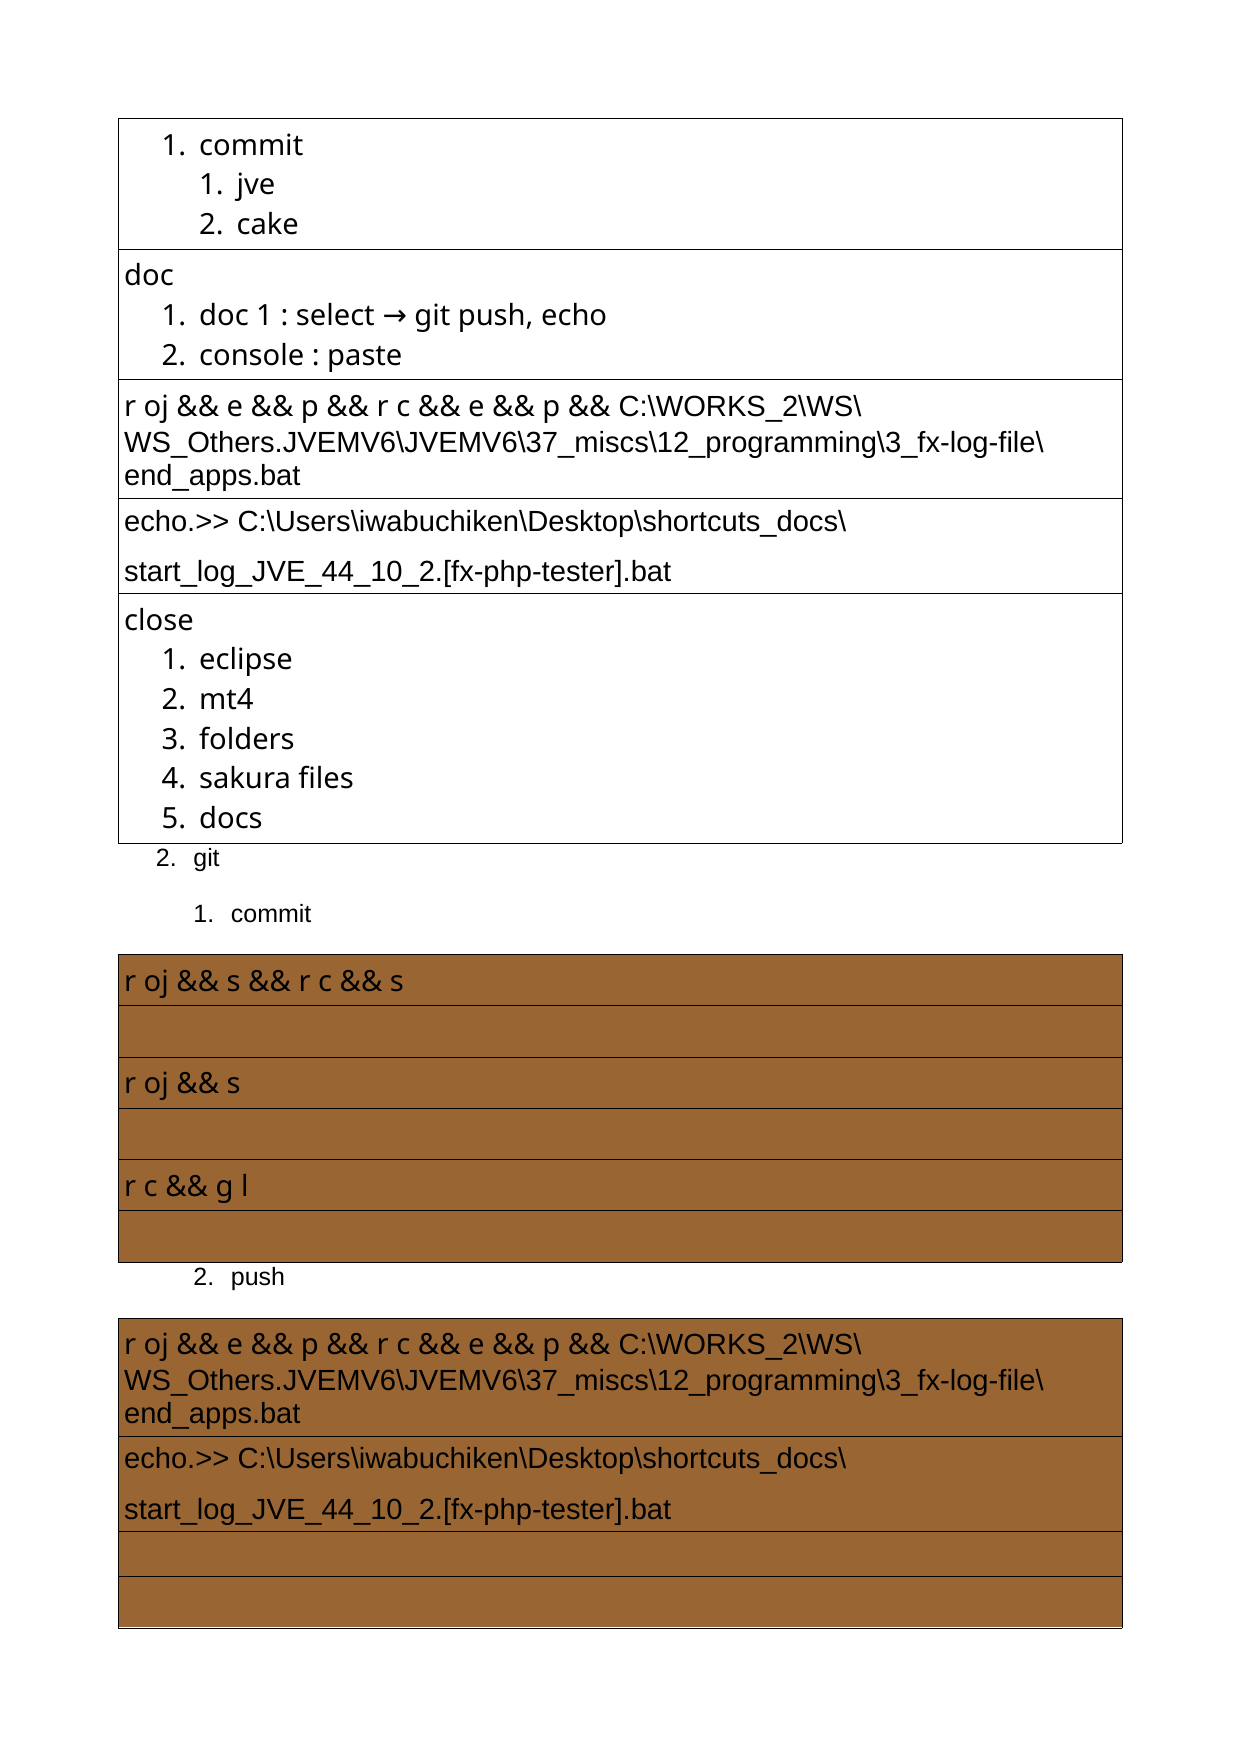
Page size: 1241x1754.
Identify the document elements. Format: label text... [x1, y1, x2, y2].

table_cell echo.>> C:\Users\iwabuchiken\Desktop\shortcuts_docs\start_log_JVE_44_10_2.[fx-php-tester].bat [119, 499, 1122, 593]
table_cell r oj && s [119, 1058, 1122, 1108]
table_header r oj && s && r c && s [119, 955, 1122, 1005]
list commit [193, 898, 1122, 927]
table_cell [119, 1109, 1122, 1159]
list git [156, 844, 1122, 872]
list push [193, 1263, 1122, 1291]
table_cell r oj && e && p && r c && e && p && C:\WORKS_2\WS\WS_Others.JVEMV6\JVEMV6\37_miscs\12_programming\3_fx-log-file\end_apps.bat [119, 380, 1122, 498]
table_cell close eclipse mt4 folders sakura files docs [119, 594, 1122, 843]
table_header r oj && e && p && r c && e && p && C:\WORKS_2\WS\WS_Others.JVEMV6\JVEMV6\37_miscs\12_programming\3_fx-log-file\end_apps.bat [119, 1319, 1122, 1436]
table_cell [119, 1532, 1122, 1576]
table_cell r c && g l [119, 1160, 1122, 1210]
table_cell [119, 1211, 1122, 1262]
table_cell echo.>> C:\Users\iwabuchiken\Desktop\shortcuts_docs\start_log_JVE_44_10_2.[fx-php-tester].bat [119, 1437, 1122, 1531]
table_cell git commit jve cake [119, 119, 1122, 249]
table_cell doc doc 1 : select → git push, echo console : paste [119, 250, 1122, 379]
table_cell [119, 1577, 1122, 1627]
table_cell [119, 1006, 1122, 1057]
